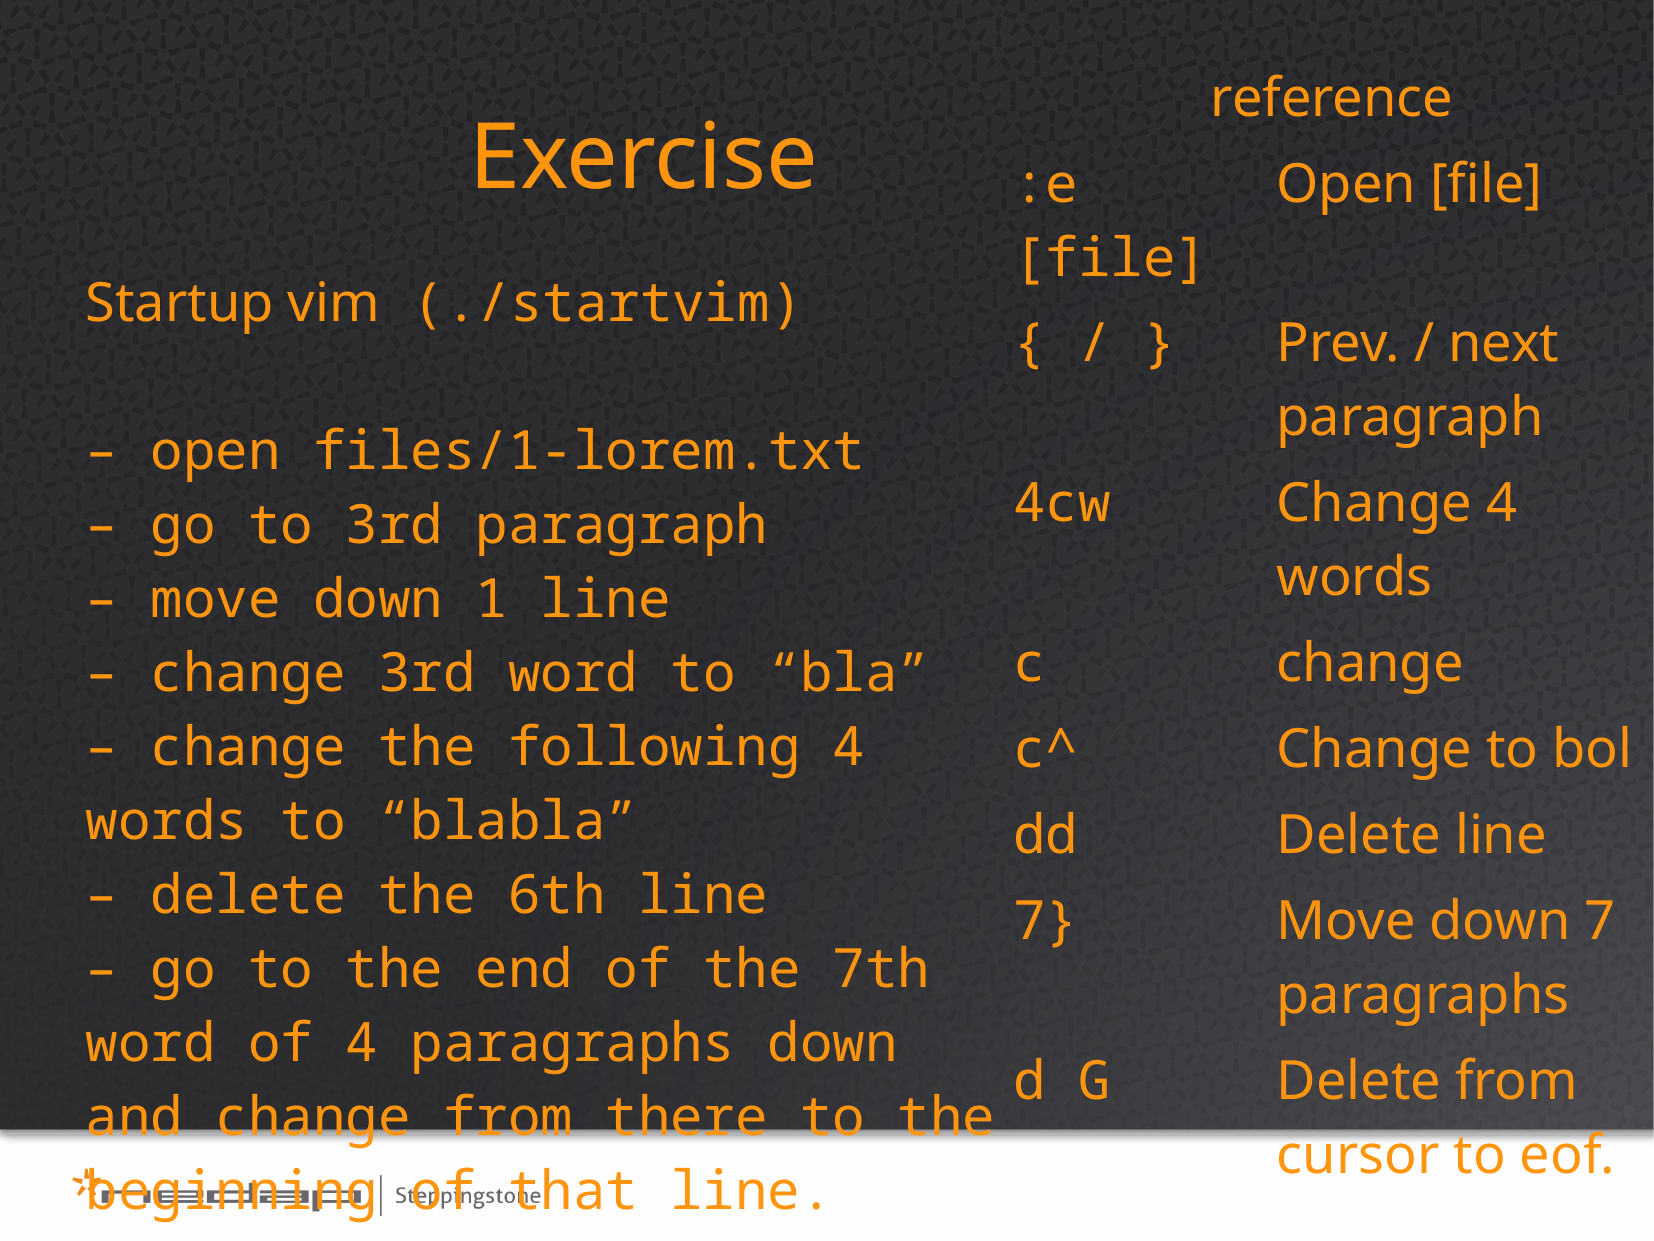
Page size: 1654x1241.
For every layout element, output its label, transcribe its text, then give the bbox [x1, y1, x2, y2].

table_cell c [1007, 618, 1271, 704]
picture [0, 0, 1654, 1241]
text_box Startup vim (./startvim) – open files/1-lorem.txt – go to 3rd paragraph – move down 1 line – change 3rd word to “bla” – change the following 4 words to “blabla” – delete the 6th line – go to the end of the 7th word of 4 paragraphs down and change from there to the beginning of that line. [70, 256, 1007, 1087]
table_cell c^ [1007, 704, 1271, 789]
table_cell Change to bol [1271, 704, 1654, 789]
table_cell Move down 7 paragraphs [1271, 875, 1654, 1035]
table_cell change [1271, 618, 1654, 704]
table_header reference [1007, 52, 1654, 138]
table_cell Change 4 words [1271, 458, 1654, 618]
table_cell d G [1007, 1035, 1271, 1195]
table_cell Prev. / next paragraph [1271, 298, 1654, 458]
title Exercise [82, 49, 1205, 256]
table_cell :e [file] [1007, 138, 1271, 298]
table_cell Delete line [1271, 789, 1654, 875]
table_cell dd [1007, 789, 1271, 875]
table_cell 7} [1007, 875, 1271, 1035]
table_cell Open [file] [1271, 138, 1654, 298]
table_cell 4cw [1007, 458, 1271, 618]
table_cell { / } [1007, 298, 1271, 458]
table_cell Delete from cursor to eof. [1271, 1035, 1654, 1195]
